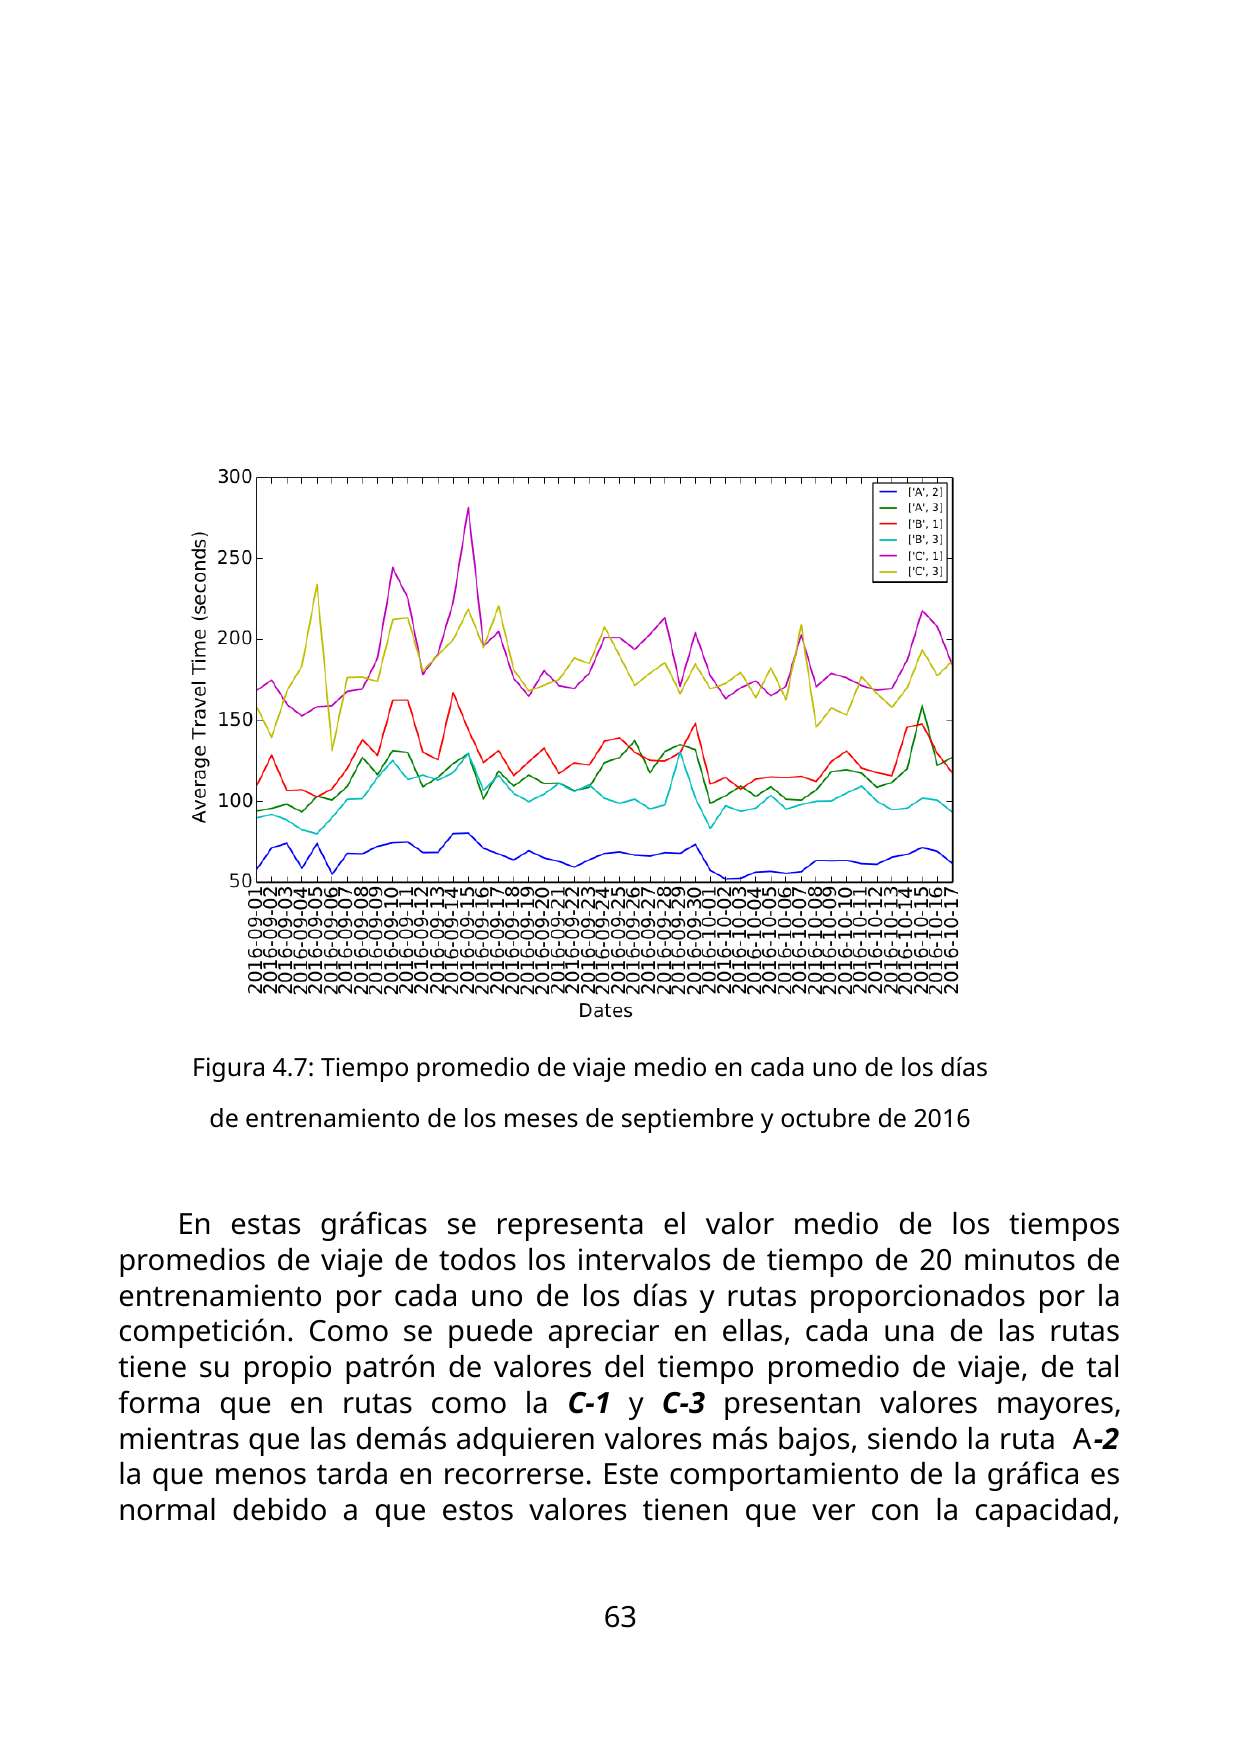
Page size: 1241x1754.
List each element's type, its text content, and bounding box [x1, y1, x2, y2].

text Figura 4.7: Tiempo promedio de viaje medio en cada uno de los días de entrenamiento de los meses de septiembre y octubre de 2016 [178, 444, 1002, 1134]
text En estas gráficas se representa el valor medio de los tiempos promedios de viaje de todos los intervalos de tiempo de 20 minutos de entrenamiento por cada uno de los días y rutas proporcionados por la competición. Como se puede apreciar en ellas, cada una de las rutas tiene su propio patrón de valores del tiempo promedio de viaje, de tal forma que en rutas como la C-1 y C-3 presentan valores mayores, mientras que las demás adquieren valores más bajos, siendo la ruta A-2 la que menos tarda en recorrerse. Este comportamiento de la gráfica es normal debido a que estos valores tienen que ver con la capacidad, [118, 1203, 1122, 1529]
picture [168, 453, 992, 1033]
